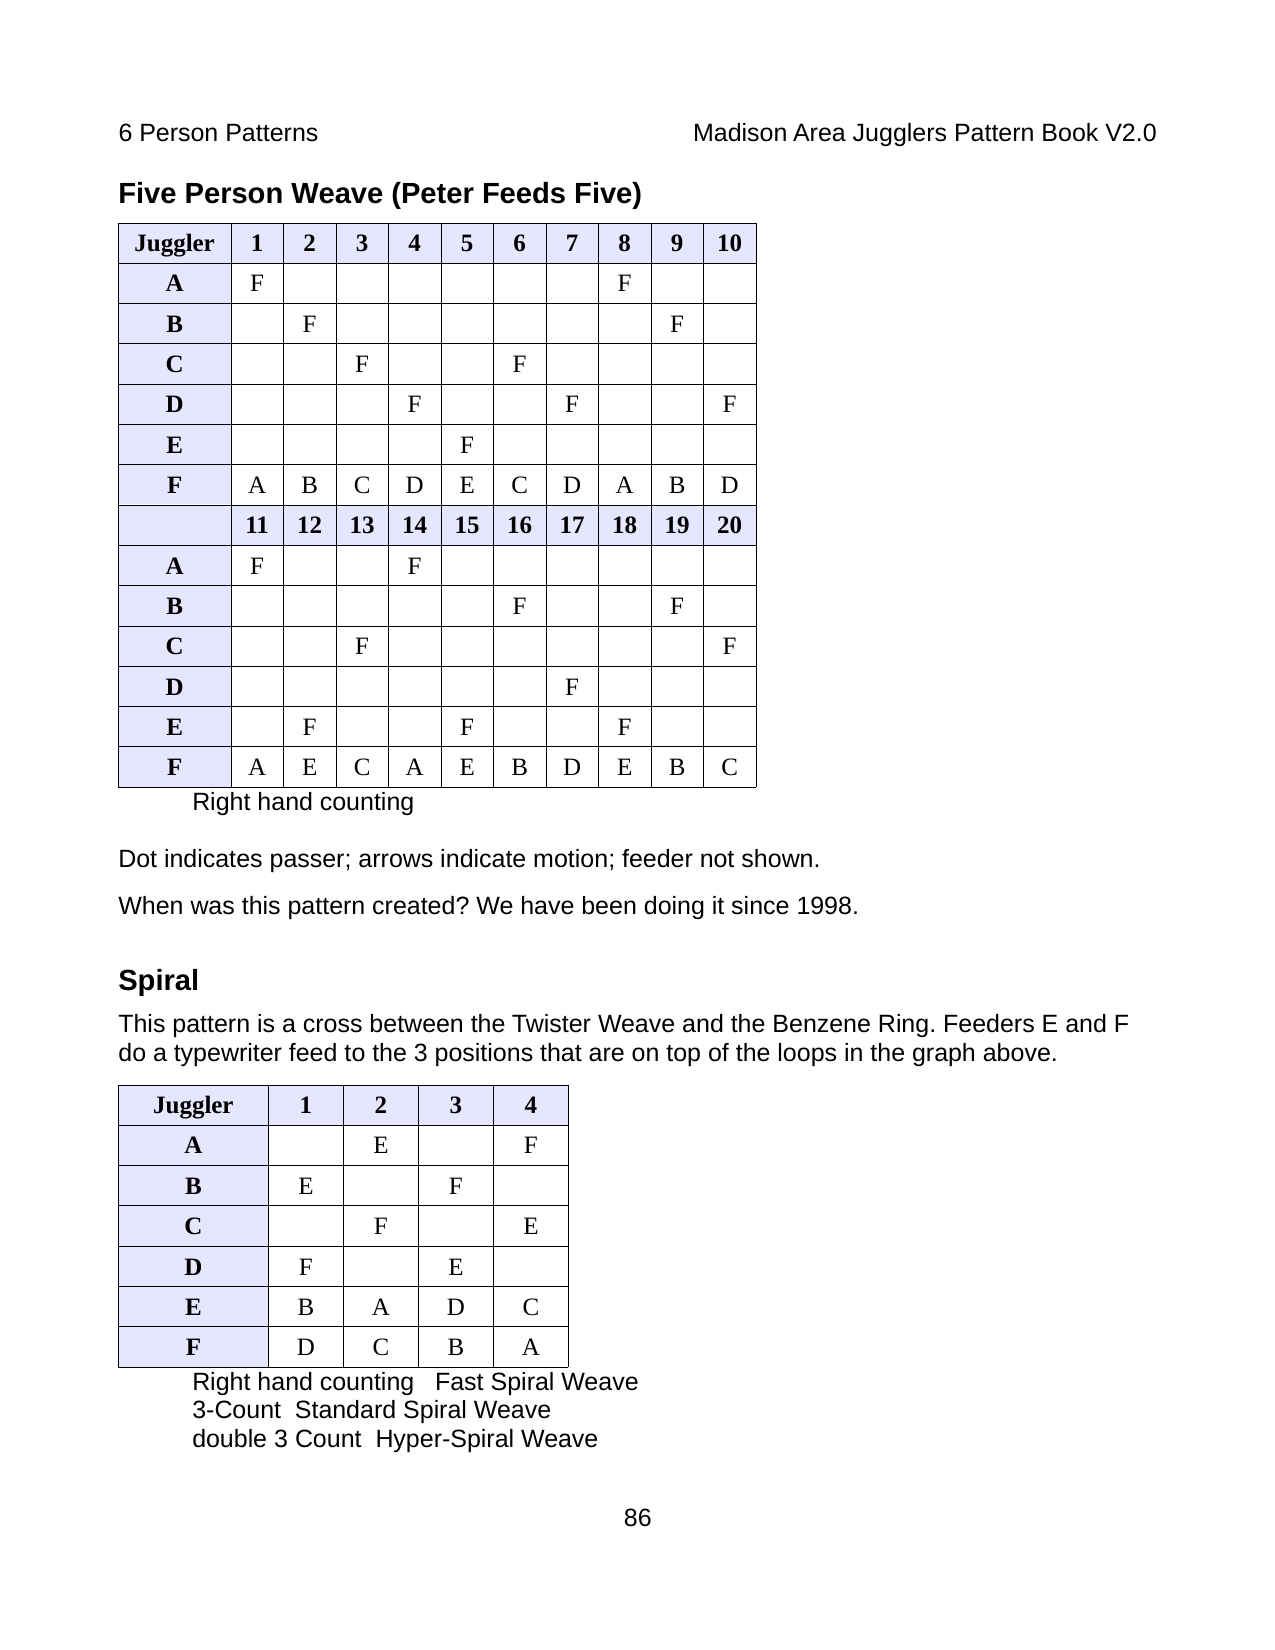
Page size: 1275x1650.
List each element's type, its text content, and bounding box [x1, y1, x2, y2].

table_cell [652, 385, 703, 424]
table_cell F [232, 264, 283, 303]
table_cell [652, 264, 703, 303]
table_cell A [232, 747, 283, 787]
table_cell F [494, 344, 546, 384]
table_cell E [442, 747, 493, 787]
table_cell [599, 586, 651, 626]
table_cell A [344, 1287, 418, 1326]
table_cell [337, 667, 388, 706]
table_cell E [119, 707, 231, 746]
table_cell 14 [389, 506, 441, 545]
table_cell [704, 304, 756, 343]
table_cell [494, 1166, 568, 1205]
table_cell [344, 1166, 418, 1205]
table_header 4 [389, 224, 441, 263]
table_cell [494, 304, 546, 343]
table_cell B [494, 747, 546, 787]
table_cell F [119, 747, 231, 787]
table_cell F [337, 344, 388, 384]
table_cell F [442, 425, 493, 464]
table_cell F [344, 1206, 418, 1246]
table_cell F [389, 385, 441, 424]
table_cell D [389, 465, 441, 504]
table_cell [599, 304, 651, 343]
table_cell 20 [704, 506, 756, 545]
table_cell [232, 667, 283, 706]
table_cell [547, 425, 598, 464]
table_cell [389, 707, 441, 746]
table_cell [284, 667, 336, 706]
table_cell D [269, 1327, 343, 1367]
table_cell D [547, 465, 598, 504]
text This pattern is a cross between the Twister Weave and the Benzene Ring. Feeders E and F do a typewriter feed to the 3 positions that are on top of the loops in the graph above. [118, 1009, 1157, 1066]
table_cell [389, 627, 441, 666]
table_cell C [337, 747, 388, 787]
table_cell C [344, 1327, 418, 1367]
table_cell [344, 1247, 418, 1286]
table_cell F [704, 385, 756, 424]
table_cell [704, 586, 756, 626]
table_cell B [119, 586, 231, 626]
table_cell [337, 425, 388, 464]
table_cell [119, 506, 231, 545]
table_cell [704, 264, 756, 303]
table_cell [284, 546, 336, 585]
table_cell [599, 667, 651, 706]
table_cell B [269, 1287, 343, 1326]
table_cell C [494, 465, 546, 504]
table_cell [704, 344, 756, 384]
table_cell [494, 667, 546, 706]
table_cell [232, 425, 283, 464]
table_cell [232, 627, 283, 666]
text Dot indicates passer; arrows indicate motion; feeder not shown. [118, 844, 1157, 873]
table_cell [389, 586, 441, 626]
table_cell E [284, 747, 336, 787]
table_header 1 [232, 224, 283, 263]
table_cell C [119, 344, 231, 384]
table_cell [547, 344, 598, 384]
table_cell A [119, 1126, 268, 1165]
table_header 3 [419, 1086, 493, 1125]
table_header Juggler [119, 1086, 268, 1125]
table_cell [232, 586, 283, 626]
table_cell [652, 667, 703, 706]
text Right hand counting Fast Spiral Weave [118, 1367, 1157, 1396]
table_cell F [494, 586, 546, 626]
table_cell [652, 344, 703, 384]
table_cell [232, 344, 283, 384]
table_cell E [344, 1126, 418, 1165]
table_cell [337, 707, 388, 746]
table_cell [494, 707, 546, 746]
table_cell [652, 425, 703, 464]
table_cell B [652, 747, 703, 787]
table_cell [442, 546, 493, 585]
text When was this pattern created? We have been doing it since 1998. [118, 891, 1157, 920]
table_cell [284, 264, 336, 303]
table_cell A [232, 465, 283, 504]
table_cell [232, 304, 283, 343]
table_cell [652, 707, 703, 746]
table_cell D [704, 465, 756, 504]
table_cell [704, 425, 756, 464]
table_cell [389, 425, 441, 464]
table_header 6 [494, 224, 546, 263]
text double 3 Count Hyper-Spiral Weave [118, 1424, 1157, 1453]
table_cell [442, 344, 493, 384]
table_cell C [494, 1287, 568, 1326]
table_cell [419, 1126, 493, 1165]
table_header 1 [269, 1086, 343, 1125]
subtitle Five Person Weave (Peter Feeds Five) [118, 176, 1157, 210]
table_cell [652, 546, 703, 585]
table_cell E [419, 1247, 493, 1286]
table_cell D [119, 1247, 268, 1286]
table_cell [599, 627, 651, 666]
table_cell [269, 1126, 343, 1165]
text Right hand counting [118, 787, 1157, 816]
table_cell B [419, 1327, 493, 1367]
table_cell A [389, 747, 441, 787]
table_cell B [119, 1166, 268, 1205]
table_cell C [704, 747, 756, 787]
table_cell A [494, 1327, 568, 1367]
table_cell [284, 627, 336, 666]
table_cell [269, 1206, 343, 1246]
table_cell [337, 304, 388, 343]
table_cell B [119, 304, 231, 343]
table_cell A [119, 264, 231, 303]
table_cell [232, 385, 283, 424]
table_cell 15 [442, 506, 493, 545]
table_cell [494, 264, 546, 303]
table_cell [442, 586, 493, 626]
table_header 4 [494, 1086, 568, 1125]
table_cell F [284, 304, 336, 343]
table_cell F [494, 1126, 568, 1165]
table_cell F [652, 586, 703, 626]
table_cell F [119, 465, 231, 504]
table_cell [389, 264, 441, 303]
table_cell E [119, 1287, 268, 1326]
table_cell C [337, 465, 388, 504]
table_cell [419, 1206, 493, 1246]
table_cell [232, 707, 283, 746]
table_cell F [269, 1247, 343, 1286]
table_cell [547, 586, 598, 626]
table_cell [442, 264, 493, 303]
table_cell F [419, 1166, 493, 1205]
table_cell F [232, 546, 283, 585]
table_cell [494, 425, 546, 464]
table_cell B [652, 465, 703, 504]
table_cell F [337, 627, 388, 666]
table_cell E [119, 425, 231, 464]
table_header 2 [344, 1086, 418, 1125]
text 3-Count Standard Spiral Weave [118, 1396, 1157, 1424]
table_cell [284, 344, 336, 384]
table_header 7 [547, 224, 598, 263]
table_cell [494, 546, 546, 585]
table_cell [704, 667, 756, 706]
table_cell E [269, 1166, 343, 1205]
table_cell [442, 627, 493, 666]
table_cell A [599, 465, 651, 504]
table_cell F [442, 707, 493, 746]
table_cell [337, 264, 388, 303]
table_cell F [599, 707, 651, 746]
table_cell [704, 546, 756, 585]
table_cell [389, 667, 441, 706]
table_cell 11 [232, 506, 283, 545]
table_cell D [419, 1287, 493, 1326]
table_header 2 [284, 224, 336, 263]
table_cell [442, 304, 493, 343]
table_cell D [119, 667, 231, 706]
table_cell [547, 304, 598, 343]
table_cell [442, 667, 493, 706]
table_header 8 [599, 224, 651, 263]
table_cell [599, 344, 651, 384]
table_cell [442, 385, 493, 424]
table_cell F [599, 264, 651, 303]
table_cell F [284, 707, 336, 746]
table_cell [284, 425, 336, 464]
table_header 3 [337, 224, 388, 263]
table_header Juggler [119, 224, 231, 263]
table_cell [704, 707, 756, 746]
table_cell 13 [337, 506, 388, 545]
table_cell B [284, 465, 336, 504]
table_cell [547, 627, 598, 666]
table_cell D [547, 747, 598, 787]
table_header 9 [652, 224, 703, 263]
table_cell 18 [599, 506, 651, 545]
table_header 10 [704, 224, 756, 263]
table_cell 12 [284, 506, 336, 545]
table_cell F [547, 667, 598, 706]
table_cell 19 [652, 506, 703, 545]
table_cell [652, 627, 703, 666]
table_cell [599, 546, 651, 585]
table_cell [337, 586, 388, 626]
table_cell [284, 586, 336, 626]
table_cell C [119, 1206, 268, 1246]
table_cell C [119, 627, 231, 666]
table_cell [547, 546, 598, 585]
table_cell E [494, 1206, 568, 1246]
table_cell 17 [547, 506, 598, 545]
table_cell F [119, 1327, 268, 1367]
table_cell [599, 425, 651, 464]
table_cell [547, 264, 598, 303]
table_cell [494, 1247, 568, 1286]
table_cell [599, 385, 651, 424]
table_cell F [547, 385, 598, 424]
table_header 5 [442, 224, 493, 263]
table_cell F [389, 546, 441, 585]
table_cell E [442, 465, 493, 504]
table_cell [389, 304, 441, 343]
table_cell F [652, 304, 703, 343]
table_cell [284, 385, 336, 424]
table_cell 16 [494, 506, 546, 545]
table_cell [337, 385, 388, 424]
table_cell A [119, 546, 231, 585]
table_cell [494, 385, 546, 424]
table_cell D [119, 385, 231, 424]
table_cell [494, 627, 546, 666]
table_cell [547, 707, 598, 746]
table_cell E [599, 747, 651, 787]
subtitle Spiral [118, 963, 1157, 996]
table_cell [337, 546, 388, 585]
table_cell F [704, 627, 756, 666]
table_cell [389, 344, 441, 384]
